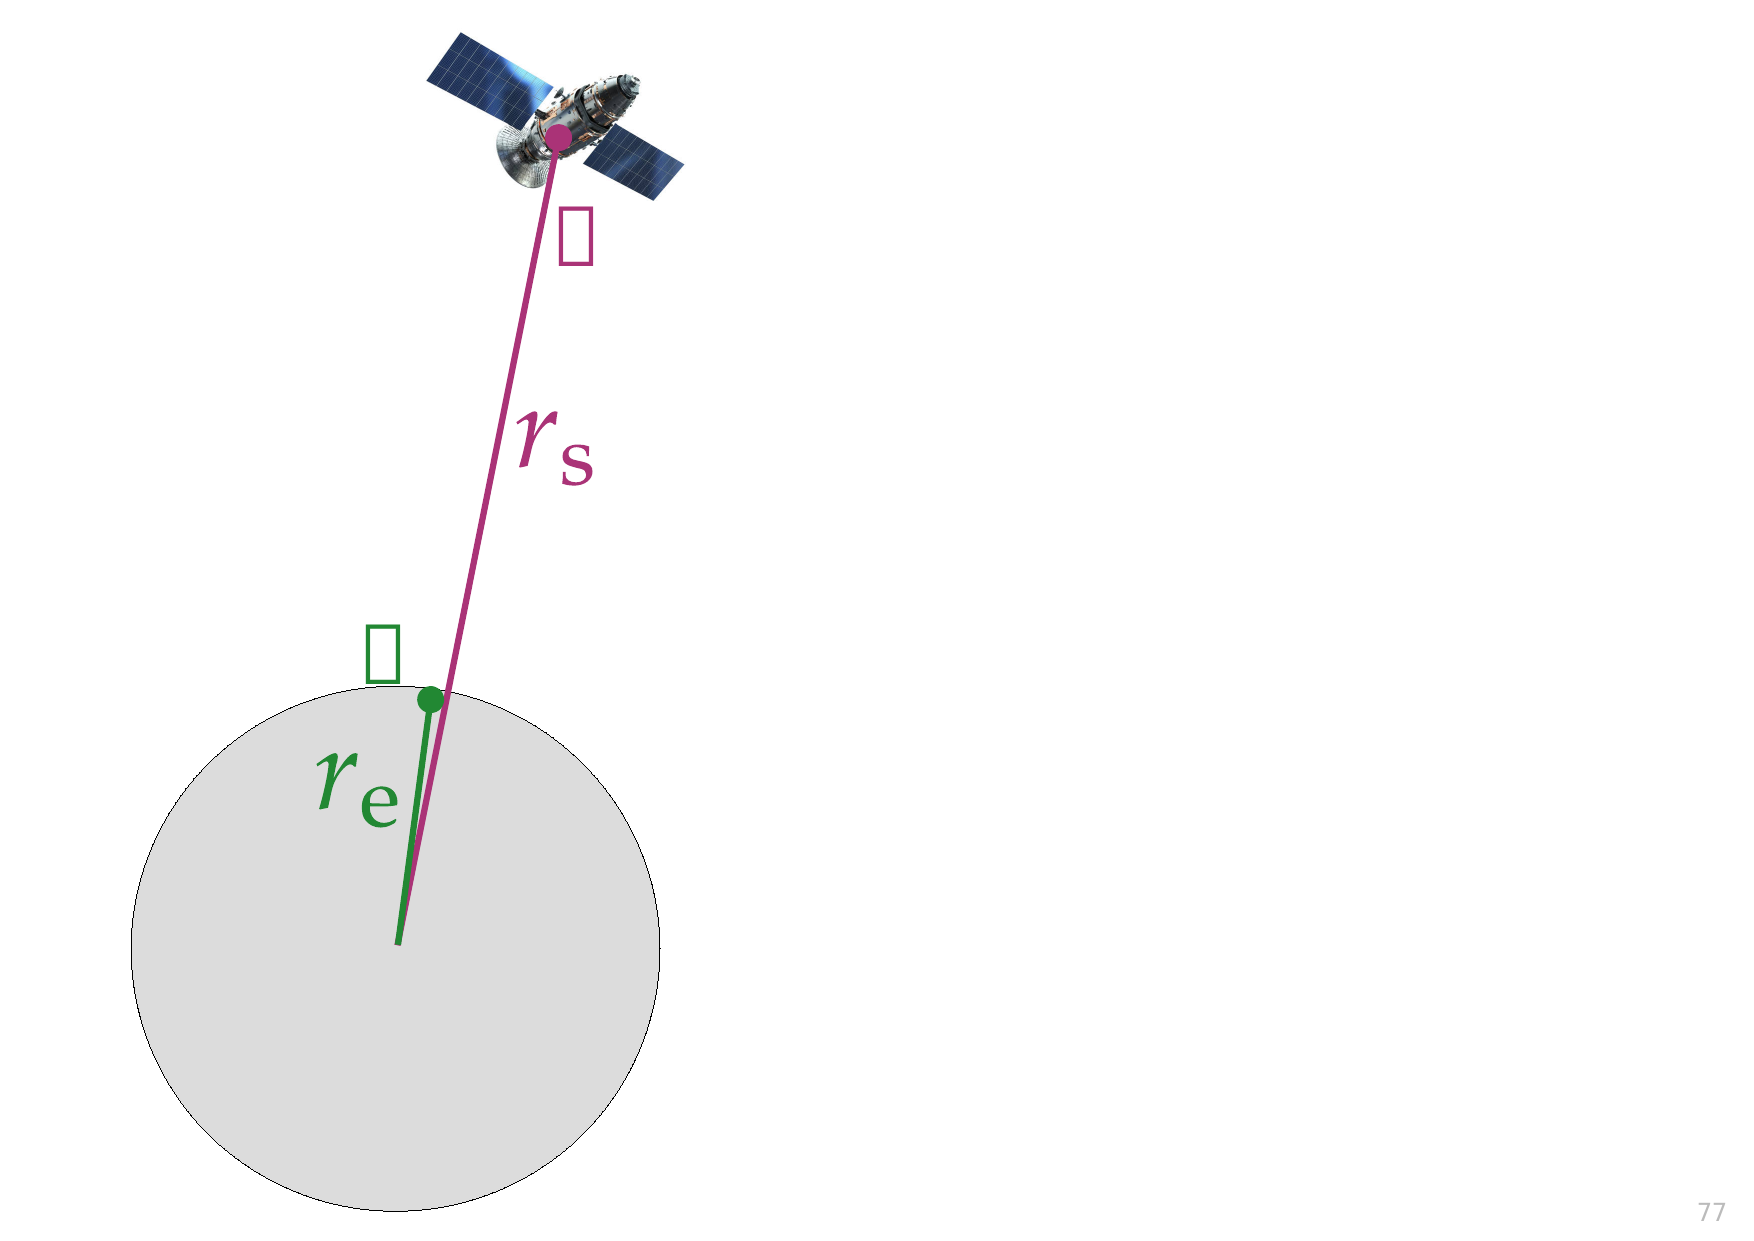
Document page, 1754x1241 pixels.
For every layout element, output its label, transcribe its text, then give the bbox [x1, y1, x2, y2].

text_box  [343, 588, 457, 687]
text_box [419, 711, 440, 816]
text_box [516, 411, 558, 468]
text_box [131, 687, 661, 1212]
text_box  [536, 170, 650, 269]
picture [401, 16, 708, 233]
text_box [562, 444, 593, 486]
